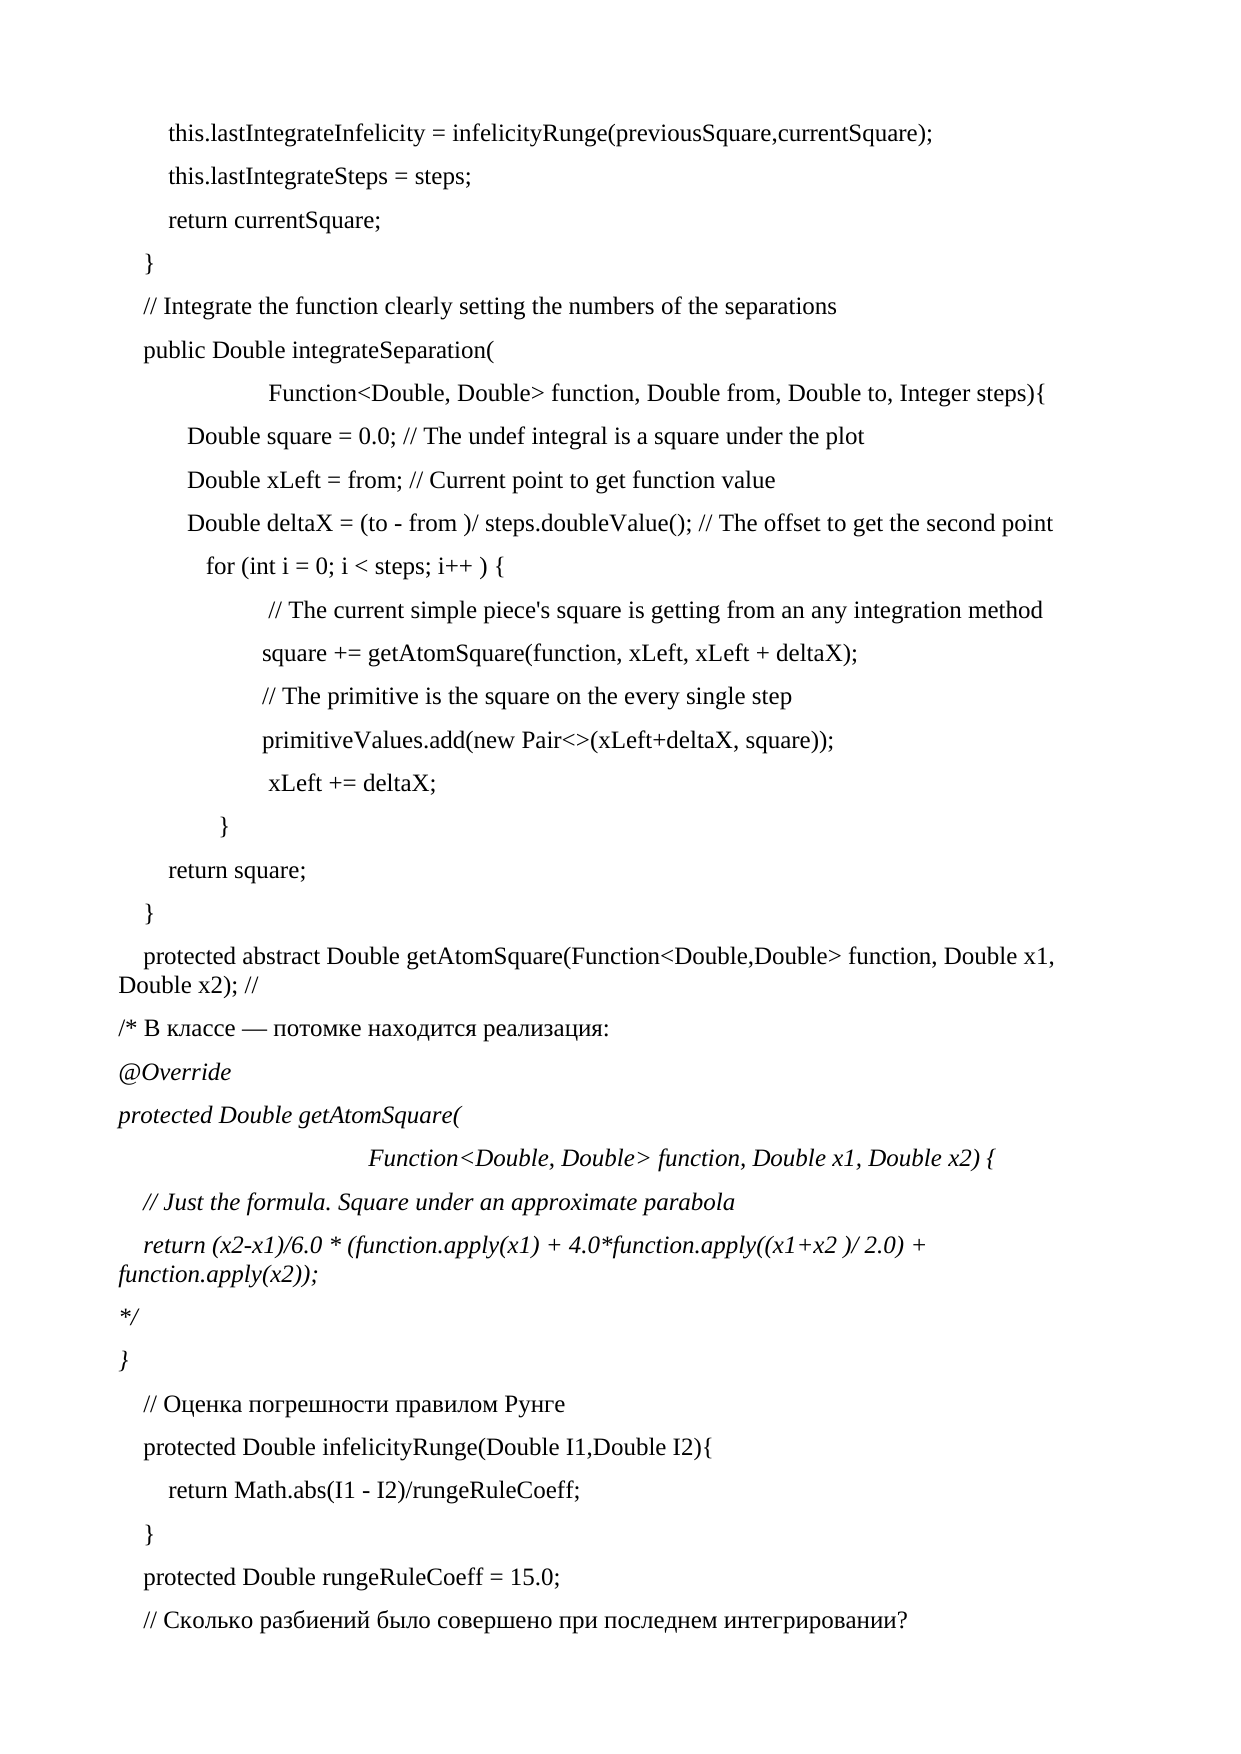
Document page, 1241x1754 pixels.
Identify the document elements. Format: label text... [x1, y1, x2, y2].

text // Integrate the function clearly setting the numbers of the separations [118, 291, 1122, 320]
text } [118, 811, 1122, 840]
text @Override [118, 1057, 1122, 1086]
text // Оценка погрешности правилом Рунге [118, 1389, 1122, 1418]
text } [118, 1346, 1122, 1374]
text for (int i = 0; i < steps; i++ ) { [118, 551, 1122, 580]
text this.lastIntegrateInfelicity = infelicityRunge(previousSquare,currentSquare); [118, 118, 1122, 147]
text return square; [118, 855, 1122, 883]
text Double square = 0.0; // The undef integral is a square under the plot [118, 421, 1122, 450]
text } [118, 248, 1122, 277]
text } [118, 1519, 1122, 1548]
text Double deltaX = (to - from )/ steps.doubleValue(); // The offset to get the second point [118, 508, 1122, 537]
text /* В классе — потомке находится реализация: [118, 1013, 1122, 1042]
text return currentSquare; [118, 205, 1122, 233]
text xLeft += deltaX; [118, 768, 1122, 797]
text protected abstract Double getAtomSquare(Function<Double,Double> function, Double x1, Double x2); // [118, 941, 1122, 999]
text // The current simple piece's square is getting from an any integration method [118, 595, 1122, 623]
text primitiveValues.add(new Pair<>(xLeft+deltaX, square)); [118, 725, 1122, 753]
text // Сколько разбиений было совершено при последнем интегрировании? [118, 1606, 1122, 1634]
text protected Double infelicityRunge(Double I1,Double I2){ [118, 1432, 1122, 1461]
text // The primitive is the square on the every single step [118, 681, 1122, 710]
text Function<Double, Double> function, Double x1, Double x2) { [118, 1143, 1122, 1172]
text Double xLeft = from; // Current point to get function value [118, 465, 1122, 493]
text protected Double getAtomSquare( [118, 1100, 1122, 1129]
text public Double integrateSeparation( [118, 335, 1122, 363]
text // Just the formula. Square under an approximate parabola [118, 1187, 1122, 1216]
text square += getAtomSquare(function, xLeft, xLeft + deltaX); [118, 638, 1122, 667]
text */ [118, 1302, 1122, 1331]
text this.lastIntegrateSteps = steps; [118, 161, 1122, 190]
text return Math.abs(I1 - I2)/rungeRuleCoeff; [118, 1476, 1122, 1504]
text return (x2-x1)/6.0 * (function.apply(x1) + 4.0*function.apply((x1+x2 )/ 2.0) + function.apply(x2)); [118, 1230, 1122, 1288]
text protected Double rungeRuleCoeff = 15.0; [118, 1562, 1122, 1591]
text } [118, 898, 1122, 927]
text Function<Double, Double> function, Double from, Double to, Integer steps){ [118, 378, 1122, 407]
